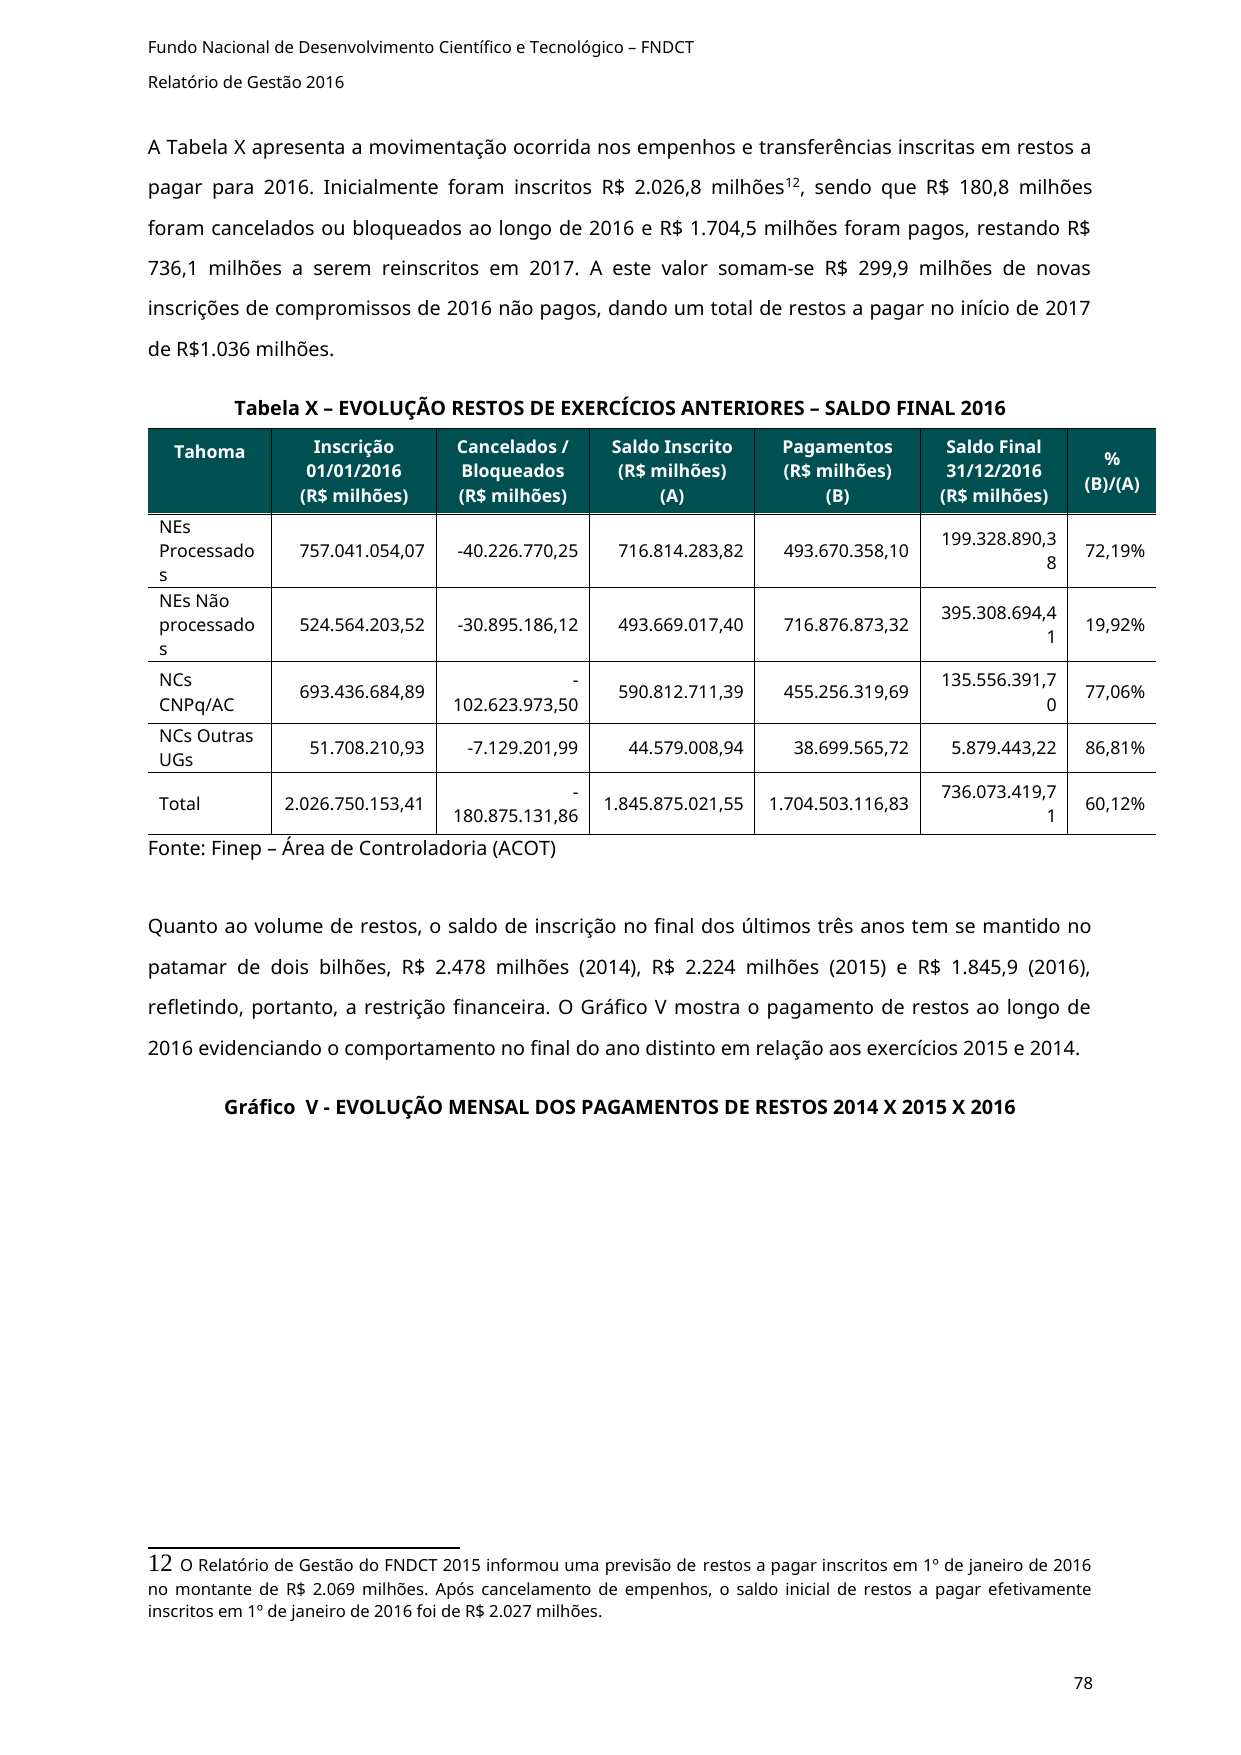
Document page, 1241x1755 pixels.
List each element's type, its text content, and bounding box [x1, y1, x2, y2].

table_cell 2.026.750.153,41 [272, 773, 436, 834]
table_header Saldo Final 31/12/2016 (R$ milhões) [921, 429, 1067, 513]
table_cell 72,19% [1068, 515, 1156, 587]
table_cell NCs CNPq/AC [148, 662, 271, 722]
table_cell 1.704.503.116,83 [755, 773, 920, 834]
table_cell 1.845.875.021,55 [590, 773, 754, 834]
table_cell 5.879.443,22 [921, 724, 1067, 772]
table_cell NCs Outras UGs [148, 724, 271, 772]
table_cell NEs Não processados [148, 588, 271, 661]
table_cell 716.876.873,32 [755, 588, 920, 661]
text Fonte: Finep – Área de Controladoria (ACOT) [148, 835, 1093, 862]
table_cell 60,12% [1068, 773, 1156, 834]
table_cell Total [148, 773, 271, 834]
table_header % (B)/(A) [1068, 429, 1156, 513]
table_cell 736.073.419,71 [921, 773, 1067, 834]
table_header Inscrição 01/01/2016 (R$ milhões) [272, 429, 436, 513]
table_cell 455.256.319,69 [755, 662, 920, 722]
text O Relatório de Gestão do FNDCT 2015 informou uma previsão de restos a pagar inscritos em 1º de janeiro de 2016 no montante de R$ 2.069 milhões. Após cancelamento de empenhos, o saldo inicial de restos a pagar efetivamente inscritos em 1º de janeiro de 2016 foi de R$ 2.027 milhões. [148, 1548, 1093, 1623]
table_cell 757.041.054,07 [272, 515, 436, 587]
table_cell 77,06% [1068, 662, 1156, 722]
table_cell 716.814.283,82 [590, 515, 754, 587]
table_cell -30.895.186,12 [437, 588, 589, 661]
table_cell 524.564.203,52 [272, 588, 436, 661]
table_cell NEs Processados [148, 515, 271, 587]
table_cell 135.556.391,70 [921, 662, 1067, 722]
table_cell 86,81% [1068, 724, 1156, 772]
table_header Cancelados / Bloqueados (R$ milhões) [437, 429, 589, 513]
table_cell 19,92% [1068, 588, 1156, 661]
table_cell 51.708.210,93 [272, 724, 436, 772]
table_cell 590.812.711,39 [590, 662, 754, 722]
table_cell -102.623.973,50 [437, 662, 589, 722]
text Quanto ao volume de restos, o saldo de inscrição no final dos últimos três anos tem se mantido no patamar de dois bilhões, R$ 2.478 milhões (2014), R$ 2.224 milhões (2015) e R$ 1.845,9 (2016), refletindo, portanto, a restrição financeira. O Gráfico V mostra o pagamento de restos ao longo de 2016 evidenciando o comportamento no final do ano distinto em relação aos exercícios 2015 e 2014. [148, 913, 1093, 1061]
table_cell 493.669.017,40 [590, 588, 754, 661]
table_header Tahoma [148, 429, 271, 513]
table_cell 493.670.358,10 [755, 515, 920, 587]
table_cell 38.699.565,72 [755, 724, 920, 772]
table_header Saldo Inscrito (R$ milhões) (A) [590, 429, 754, 513]
text A Tabela X apresenta a movimentação ocorrida nos empenhos e transferências inscritas em restos a pagar para 2016. Inicialmente foram inscritos R$ 2.026,8 milhões, sendo que R$ 180,8 milhões foram cancelados ou bloqueados ao longo de 2016 e R$ 1.704,5 milhões foram pagos, restando R$ 736,1 milhões a serem reinscritos em 2017. A este valor somam-se R$ 299,9 milhões de novas inscrições de compromissos de 2016 não pagos, dando um total de restos a pagar no início de 2017 de R$1.036 milhões. [148, 133, 1093, 362]
table_cell -180.875.131,86 [437, 773, 589, 834]
table_cell -40.226.770,25 [437, 515, 589, 587]
table_cell 395.308.694,41 [921, 588, 1067, 661]
text Gráfico V - EVOLUÇÃO MENSAL DOS PAGAMENTOS DE RESTOS 2014 X 2015 X 2016 [148, 1093, 1093, 1120]
table_cell 44.579.008,94 [590, 724, 754, 772]
table_cell -7.129.201,99 [437, 724, 589, 772]
text Tabela X – EVOLUÇÃO RESTOS DE EXERCÍCIOS ANTERIORES – SALDO FINAL 2016 [148, 394, 1093, 421]
table_header Pagamentos (R$ milhões) (B) [755, 429, 920, 513]
table_cell 693.436.684,89 [272, 662, 436, 722]
table_cell 199.328.890,38 [921, 515, 1067, 587]
